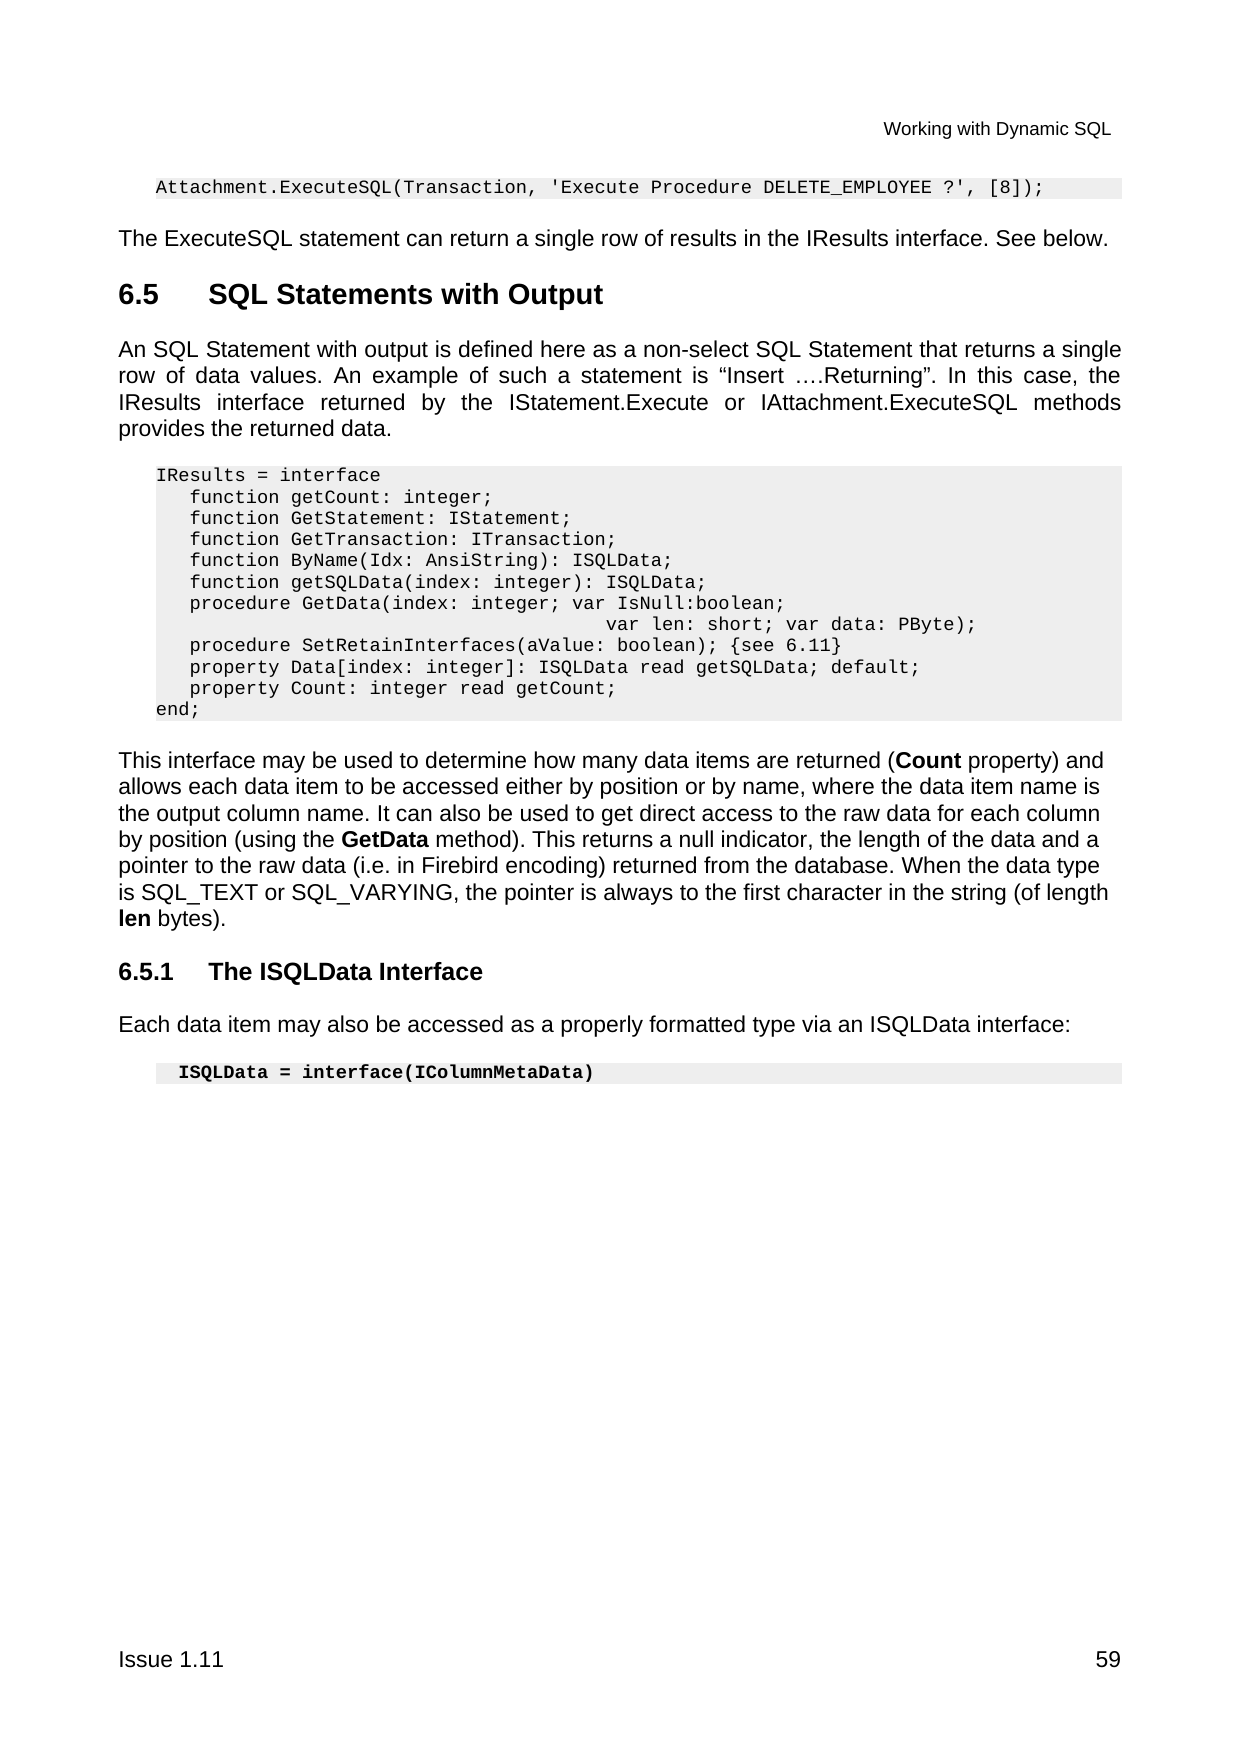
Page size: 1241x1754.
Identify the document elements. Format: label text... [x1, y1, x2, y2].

text function getSQLData(index: integer): ISQLData; [156, 572, 1122, 594]
text var len: short; var data: PByte); [156, 615, 1122, 636]
text Each data item may also be accessed as a properly formatted type via an ISQLData interface: [118, 1011, 1122, 1037]
text procedure GetData(index: integer; var IsNull:boolean; [156, 594, 1122, 615]
subtitle The ISQLData Interface [118, 957, 1122, 986]
text The ExecuteSQL statement can return a single row of results in the IResults interface. See below. [118, 225, 1122, 251]
text function ByName(Idx: AnsiString): ISQLData; [156, 551, 1122, 572]
text function GetTransaction: ITransaction; [156, 530, 1122, 551]
subtitle SQL Statements with Output [118, 277, 1122, 310]
text function getCount: integer; [156, 487, 1122, 509]
text function GetStatement: IStatement; [156, 509, 1122, 530]
text property Count: integer read getCount; [156, 679, 1122, 700]
text Attachment.ExecuteSQL(Transaction, 'Execute Procedure DELETE_EMPLOYEE ?', [8]); [156, 178, 1122, 199]
text ISQLData = interface(IColumnMetaData) [156, 1063, 1122, 1084]
text procedure SetRetainInterfaces(aValue: boolean); {see 6.11} [156, 636, 1122, 657]
text This interface may be used to determine how many data items are returned (Count property) and allows each data item to be accessed either by position or by name, where the data item name is the output column name. It can also be used to get direct access to the raw data for each column by position (using the GetData method). This returns a null indicator, the length of the data and a pointer to the raw data (i.e. in Firebird encoding) returned from the database. When the data type is SQL_TEXT or SQL_VARYING, the pointer is always to the first character in the string (of length len bytes). [118, 747, 1122, 931]
text end; [156, 700, 1122, 721]
text IResults = interface [156, 466, 1122, 487]
text property Data[index: integer]: ISQLData read getSQLData; default; [156, 657, 1122, 679]
text An SQL Statement with output is defined here as a non-select SQL Statement that returns a single row of data values. An example of such a statement is “Insert ….Returning”. In this case, the IResults interface returned by the IStatement.Execute or IAttachment.ExecuteSQL methods provides the returned data. [118, 336, 1122, 441]
